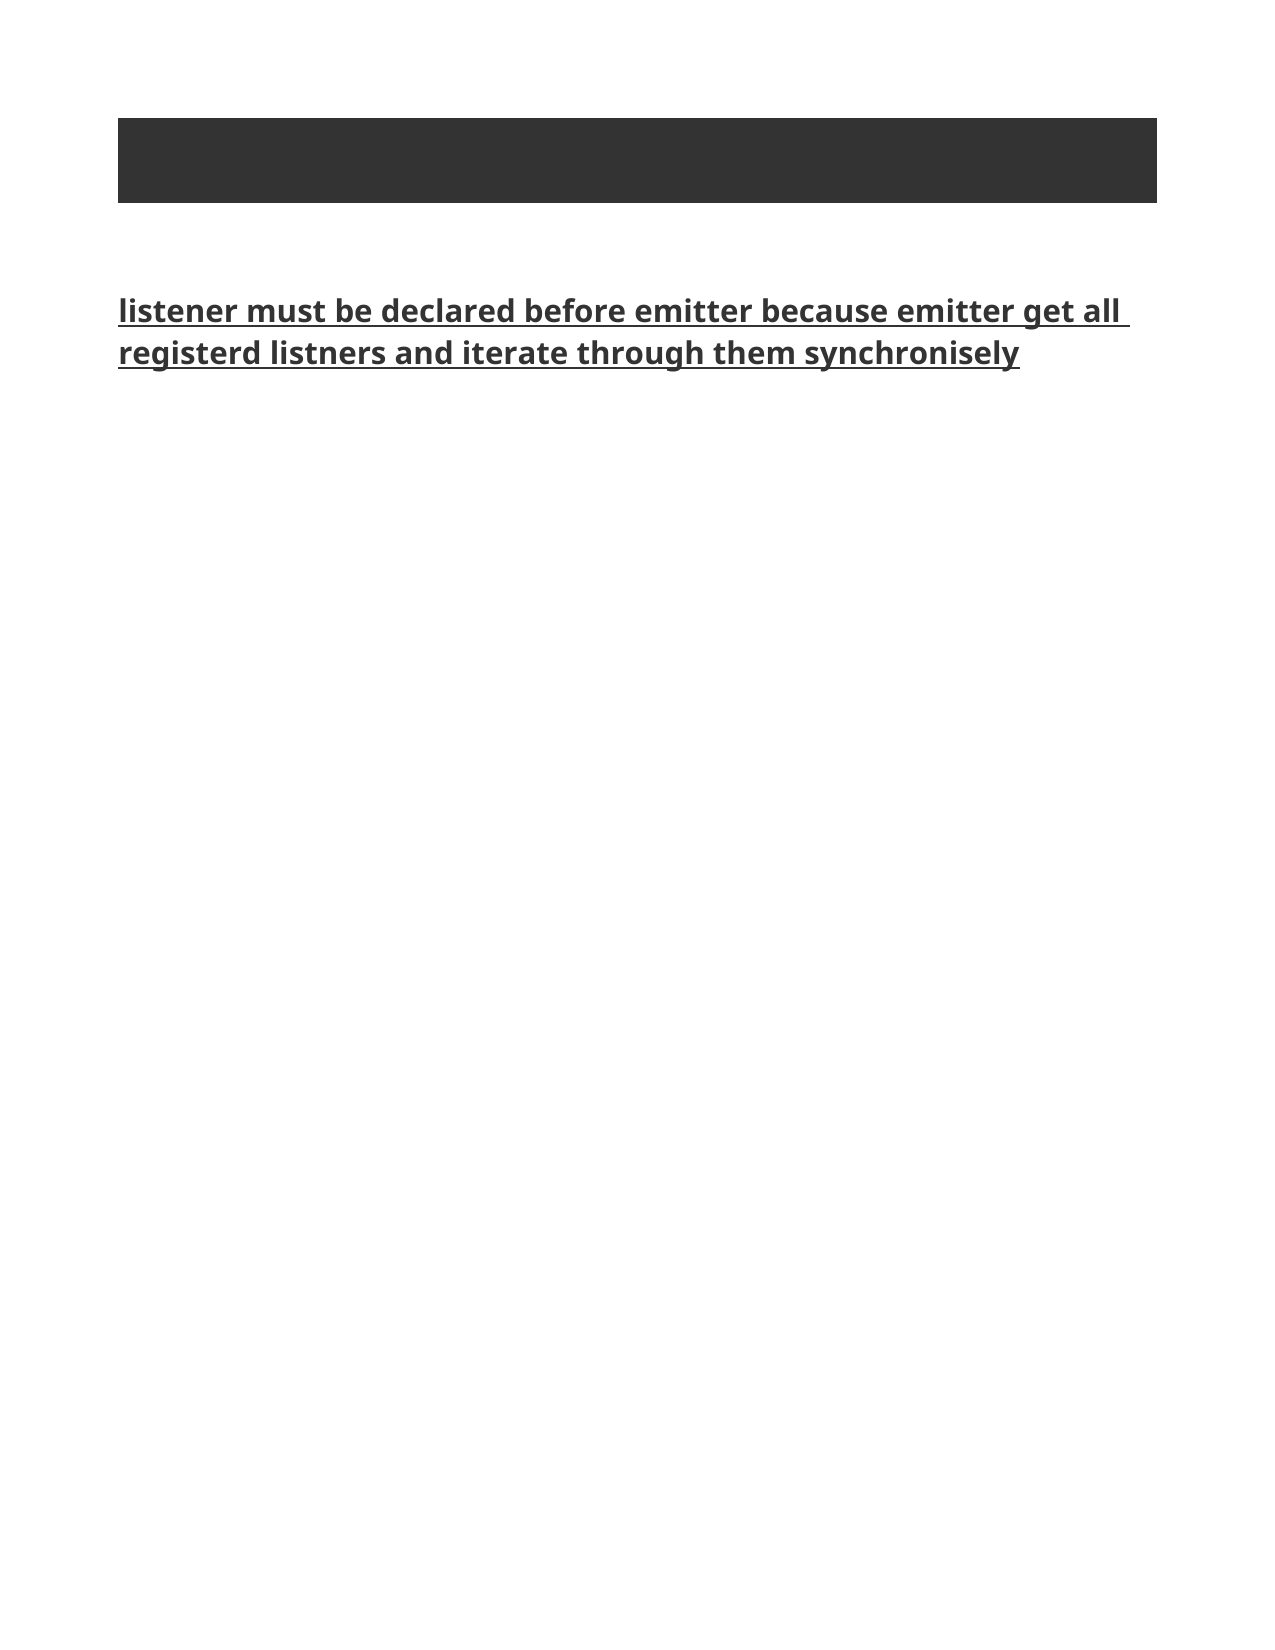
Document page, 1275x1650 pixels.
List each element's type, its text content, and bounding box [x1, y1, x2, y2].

text listener must be declared before emitter because emitter get all registerd listners and iterate through them synchronisely [118, 288, 1157, 374]
